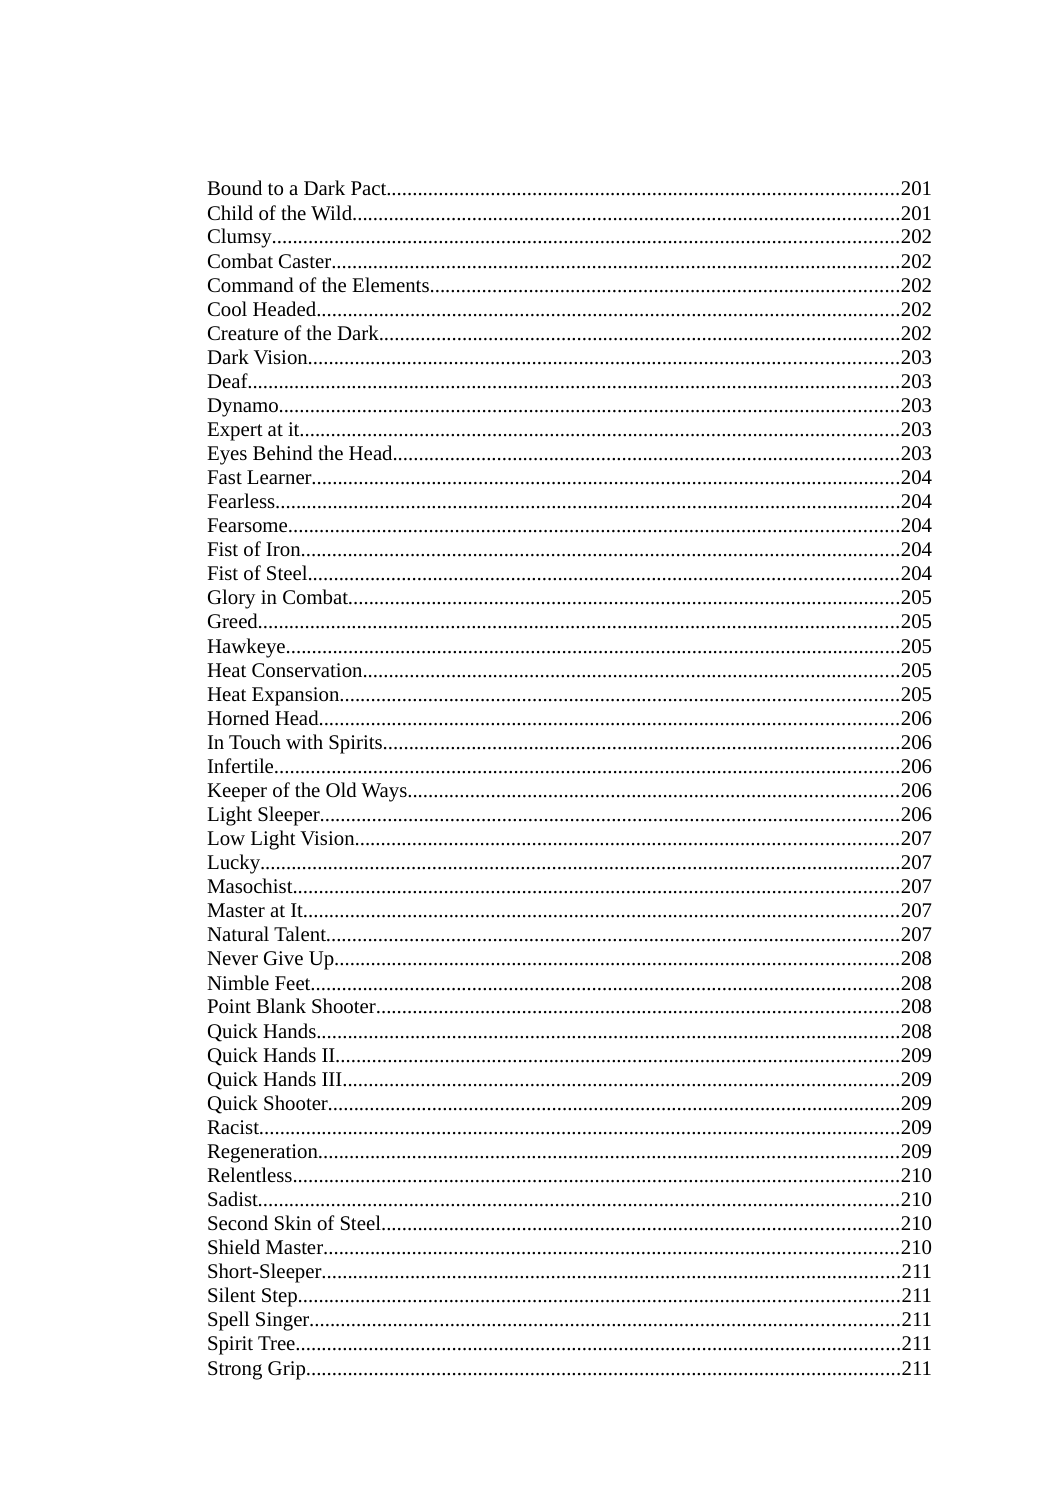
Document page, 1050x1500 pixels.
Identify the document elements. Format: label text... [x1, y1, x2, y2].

text Natural Talent 207 [207, 922, 932, 946]
text Greed 205 [207, 609, 932, 633]
text Fist of Steel 204 [207, 561, 932, 585]
text Second Skin of Steel 210 [207, 1211, 932, 1235]
text Child of the Wild 201 [207, 200, 932, 224]
text Expert at it 203 [207, 417, 932, 441]
text Fist of Iron 204 [207, 537, 932, 561]
text Sadist 210 [207, 1187, 932, 1211]
text Quick Hands 208 [207, 1018, 932, 1043]
text In Touch with Spirits 206 [207, 730, 932, 754]
text Strong Grip 211 [207, 1355, 932, 1379]
text Never Give Up 208 [207, 946, 932, 970]
text Horned Head 206 [207, 706, 932, 730]
text Glory in Combat 205 [207, 585, 932, 609]
text Heat Conservation 205 [207, 658, 932, 682]
text Regeneration 209 [207, 1139, 932, 1163]
text Command of the Elements 202 [207, 273, 932, 297]
text Eyes Behind the Head 203 [207, 441, 932, 465]
text Fearsome 204 [207, 513, 932, 537]
text Point Blank Shooter 208 [207, 994, 932, 1018]
text Quick Hands II 209 [207, 1043, 932, 1067]
text Spell Singer 211 [207, 1307, 932, 1331]
text Fast Learner 204 [207, 465, 932, 489]
text Fearless 204 [207, 489, 932, 513]
text Dynamo 203 [207, 393, 932, 417]
text Cool Headed 202 [207, 297, 932, 321]
text Heat Expansion 205 [207, 682, 932, 706]
text Master at It 207 [207, 898, 932, 922]
text Masochist 207 [207, 874, 932, 898]
text Hawkeye 205 [207, 633, 932, 658]
text Infertile 206 [207, 754, 932, 778]
text Quick Shooter 209 [207, 1091, 932, 1115]
text Silent Step 211 [207, 1283, 932, 1307]
text Nimble Feet 208 [207, 970, 932, 994]
text Lucky 207 [207, 850, 932, 874]
text Spirit Tree 211 [207, 1331, 932, 1355]
text Creature of the Dark 202 [207, 321, 932, 345]
text Short-Sleeper 211 [207, 1259, 932, 1283]
text Deaf 203 [207, 369, 932, 393]
text Low Light Vision 207 [207, 826, 932, 850]
text Relentless 210 [207, 1163, 932, 1187]
text Bound to a Dark Pact 201 [207, 176, 932, 200]
text Combat Caster 202 [207, 248, 932, 273]
text Shield Master 210 [207, 1235, 932, 1259]
text Quick Hands III 209 [207, 1067, 932, 1091]
text Keeper of the Old Ways 206 [207, 778, 932, 802]
text Dark Vision 203 [207, 345, 932, 369]
text Light Sleeper 206 [207, 802, 932, 826]
text Racist 209 [207, 1115, 932, 1139]
text Clumsy 202 [207, 224, 932, 248]
